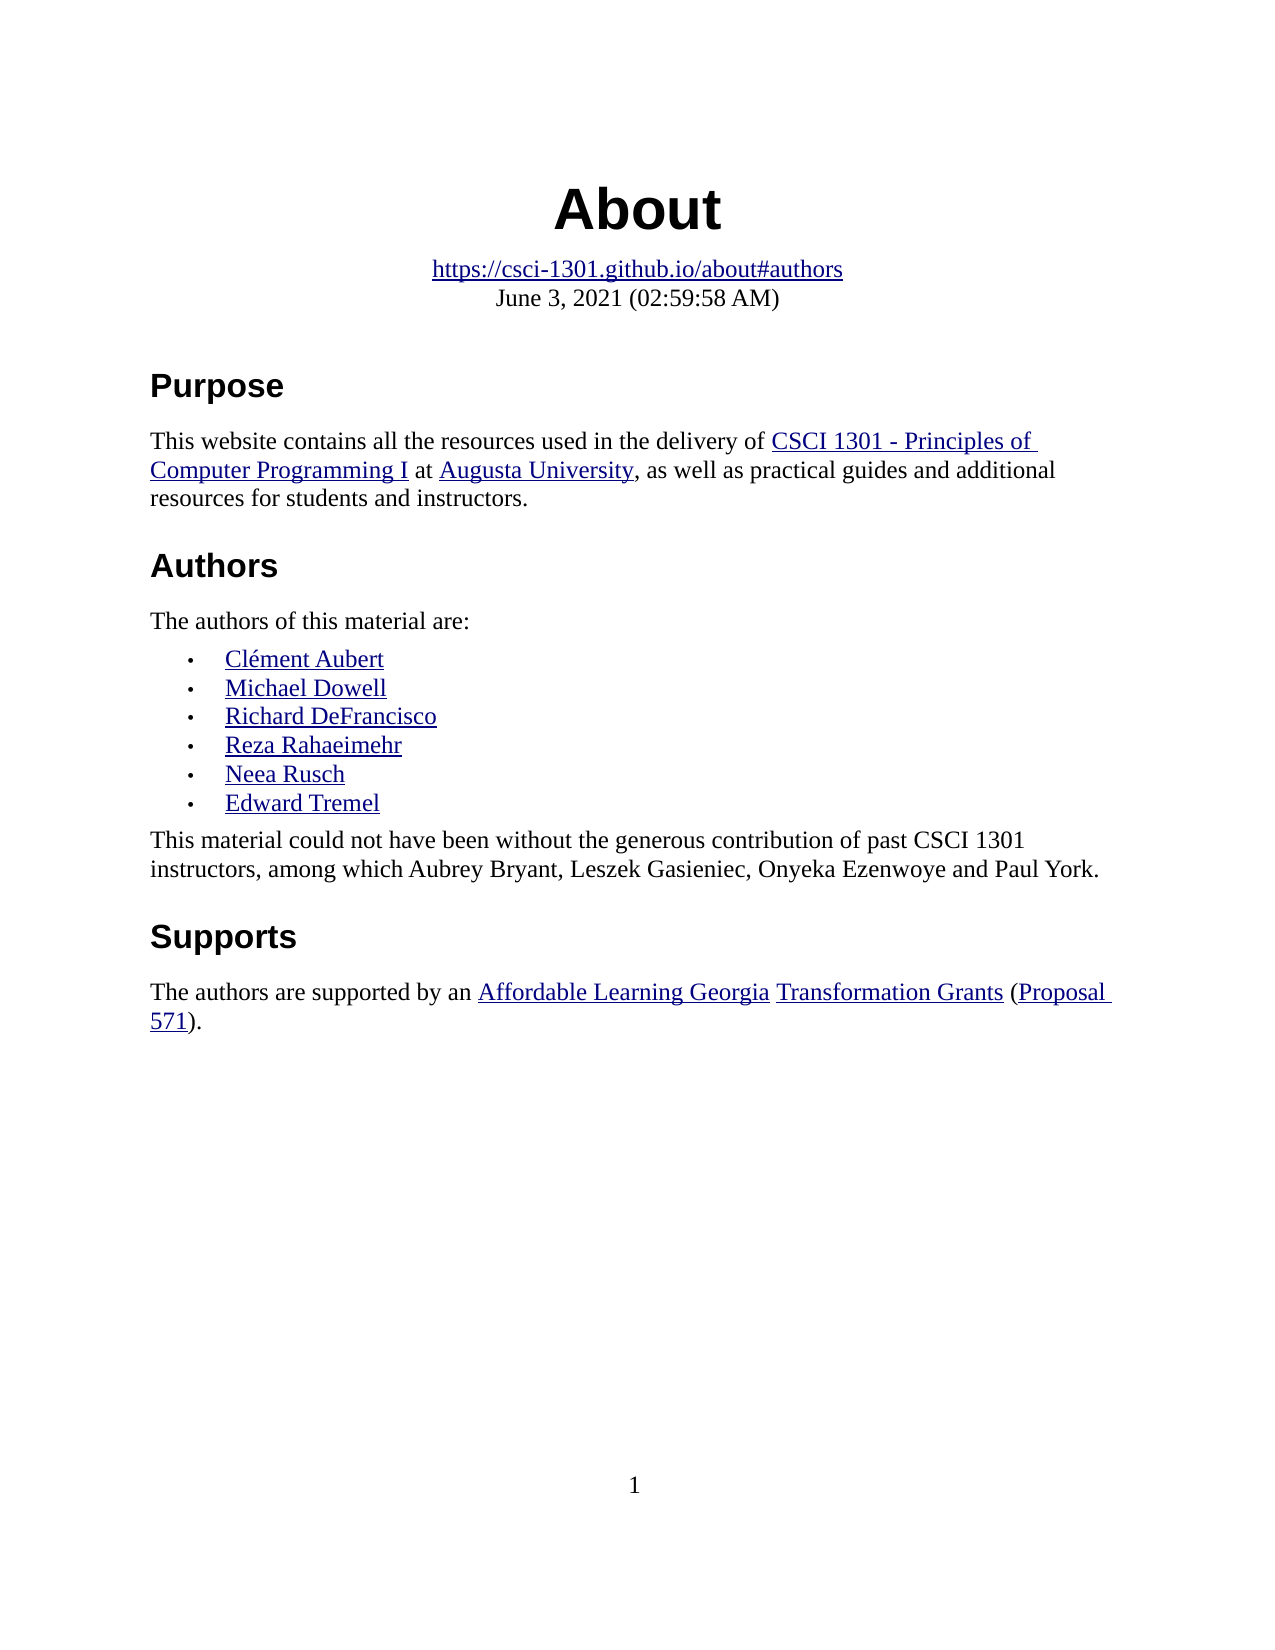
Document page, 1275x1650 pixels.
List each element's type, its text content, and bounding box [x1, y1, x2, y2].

list Neea Rusch [187, 759, 1125, 788]
subtitle Supports [150, 917, 1125, 956]
text https://csci-1301.github.io/about#authors [150, 254, 1125, 283]
list Clément Aubert [187, 644, 1125, 673]
text This material could not have been without the generous contribution of past CSCI 1301 instructors, among which Aubrey Bryant, Leszek Gasieniec, Onyeka Ezenwoye and Paul York. [150, 825, 1125, 883]
subtitle Authors [150, 546, 1125, 585]
list Richard DeFrancisco [187, 701, 1125, 730]
subtitle Purpose [150, 366, 1125, 404]
title About [150, 175, 1125, 242]
list Reza Rahaeimehr [187, 730, 1125, 759]
text This website contains all the resources used in the delivery of CSCI 1301 - Principles of Computer Programming I at Augusta University, as well as practical guides and additional resources for students and instructors. [150, 426, 1125, 512]
list Michael Dowell [187, 673, 1125, 701]
text The authors are supported by an Affordable Learning Georgia Transformation Grants (Proposal 571). [150, 977, 1125, 1034]
list Edward Tremel [187, 788, 1125, 816]
text June 3, 2021 (02:59:58 AM) [150, 283, 1125, 312]
text The authors of this material are: [150, 606, 1125, 635]
